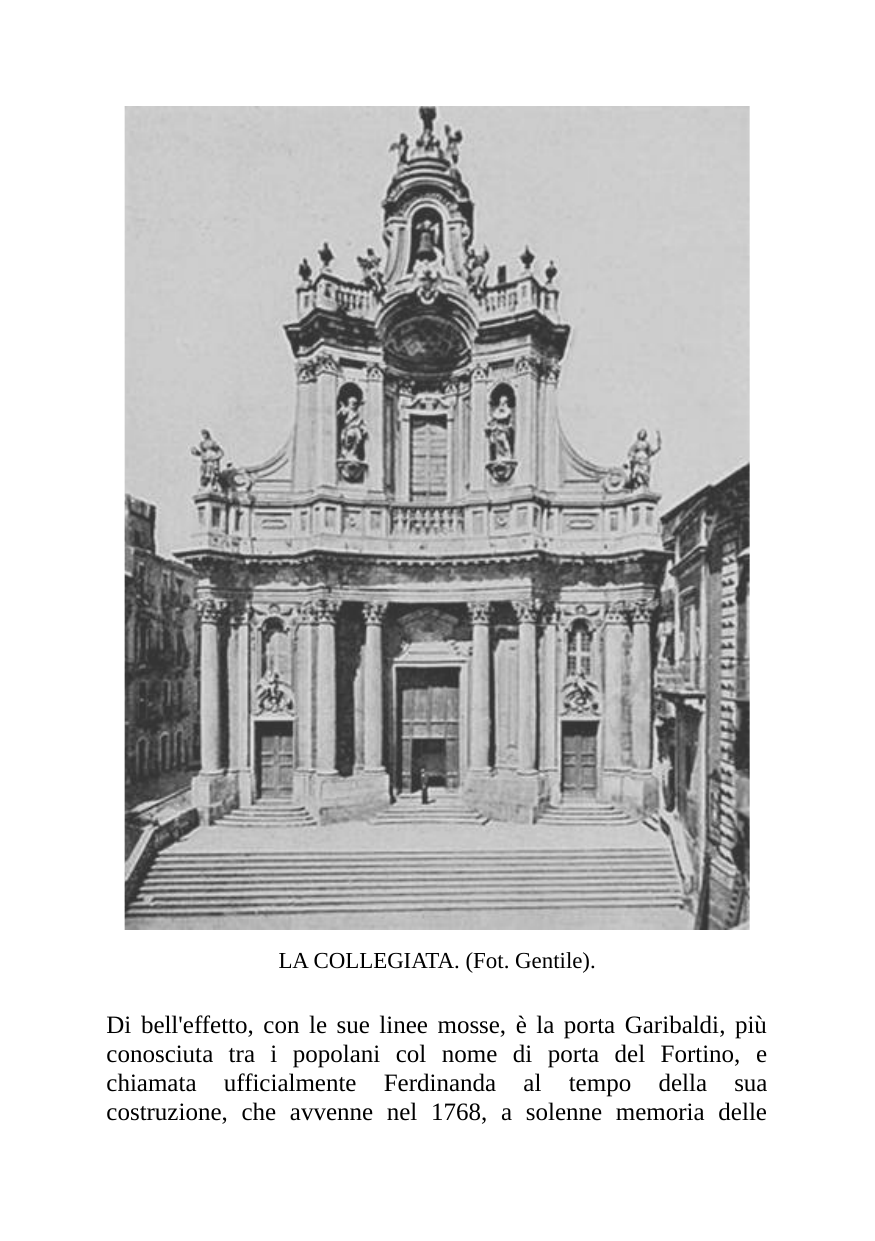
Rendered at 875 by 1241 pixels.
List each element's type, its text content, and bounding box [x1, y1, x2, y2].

text LA COLLEGIATA. (Fot. Gentile). [106, 947, 768, 974]
text Di bell'effetto, con le sue linee mosse, è la porta Garibaldi, più conosciuta tra i popolani col nome di porta del Fortino, e chiamata ufficialmente Ferdinanda al tempo della sua costruzione, che avvenne nel 1768, a solenne memoria delle [106, 1011, 768, 1126]
picture [124, 106, 750, 930]
